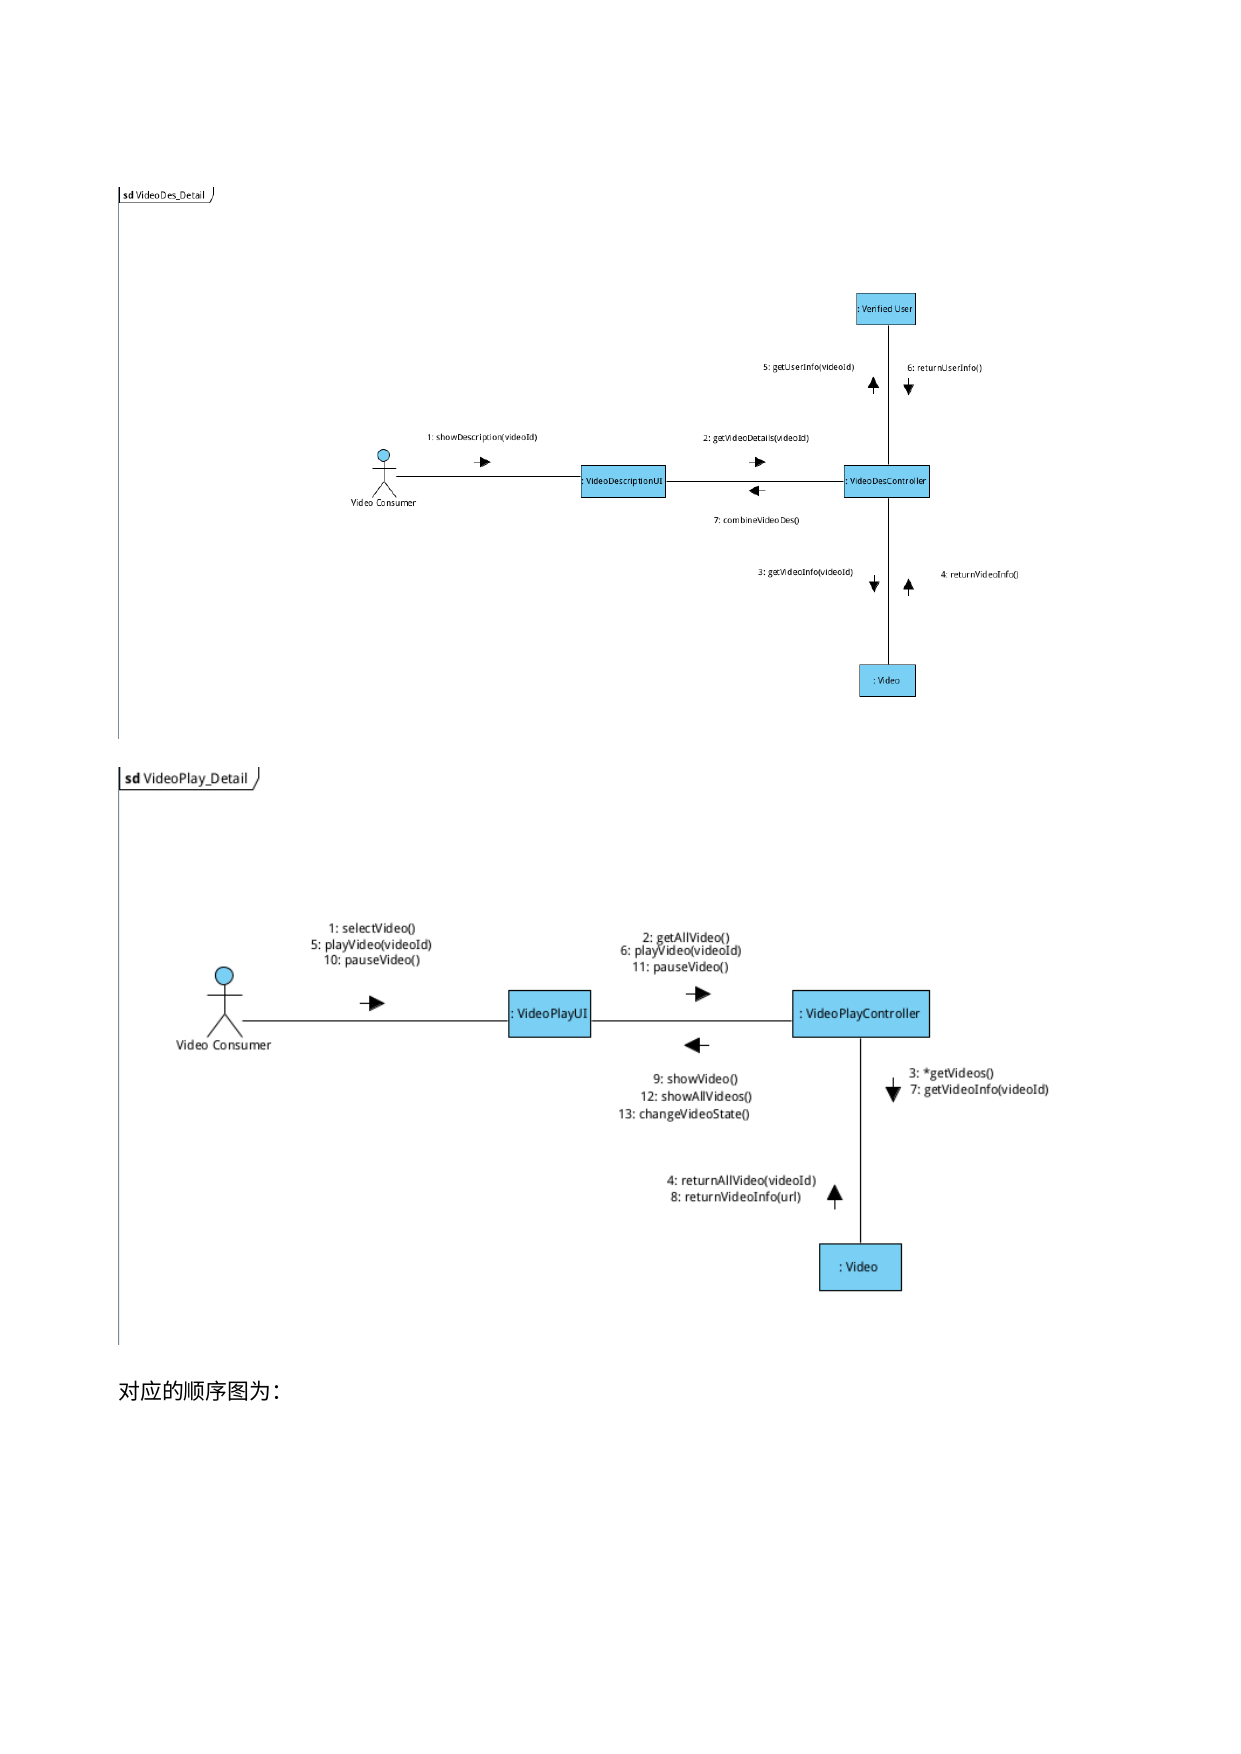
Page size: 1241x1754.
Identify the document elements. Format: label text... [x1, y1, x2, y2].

picture [118, 187, 1123, 739]
text 对应的顺序图为： [118, 1374, 1122, 1405]
picture [118, 767, 1123, 1345]
